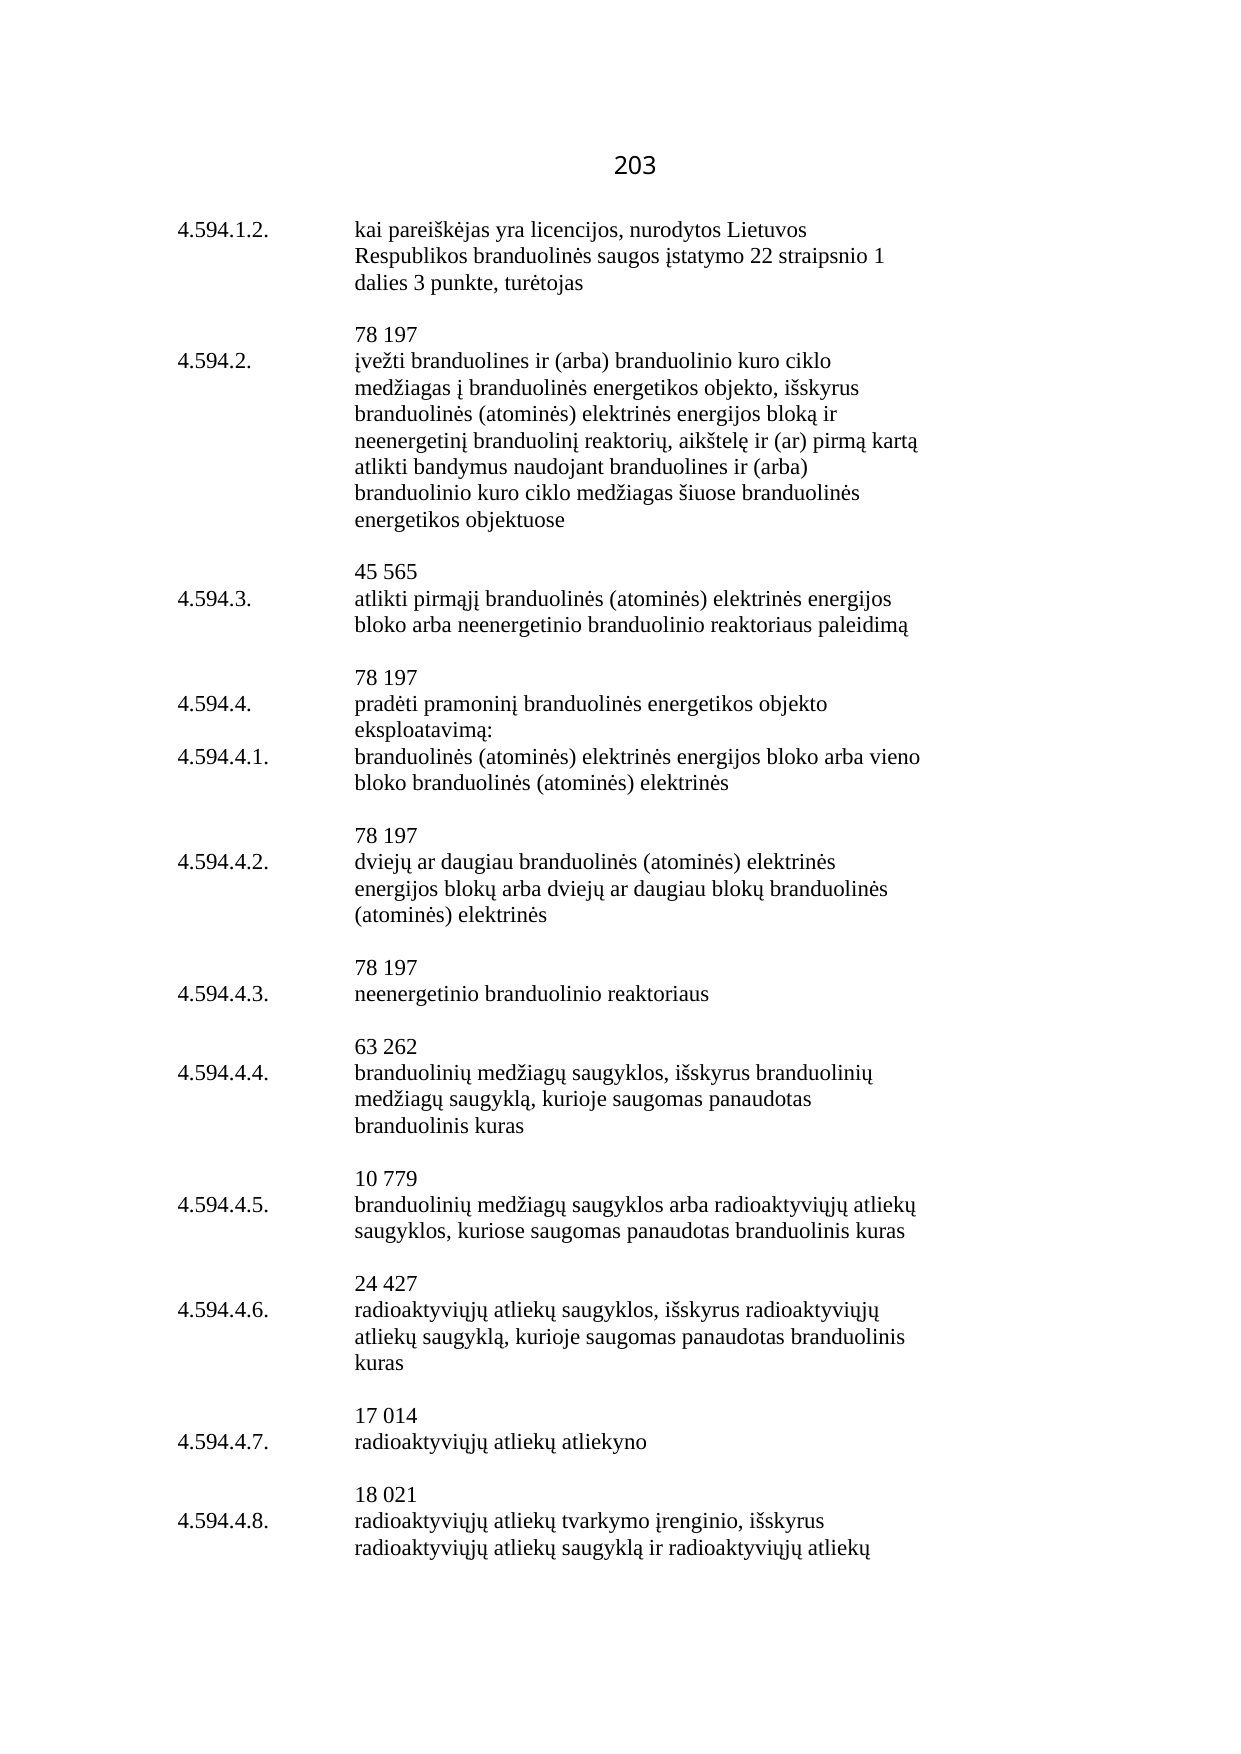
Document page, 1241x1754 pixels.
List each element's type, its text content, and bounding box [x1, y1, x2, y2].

text 4.594.4.2. dviejų ar daugiau branduolinės (atominės) elektrinės [177, 848, 945, 875]
text 4.594.4.6. radioaktyviųjų atliekų saugyklos, išskyrus radioaktyviųjų [177, 1296, 945, 1323]
text (atominės) elektrinės 78 197 [354, 901, 945, 980]
text bloko arba neenergetinio branduolinio reaktoriaus paleidimą 78 197 [354, 611, 945, 690]
text 4.594.4. pradėti pramoninį branduolinės energetikos objekto [177, 690, 945, 717]
text 4.594.4.4. branduolinių medžiagų saugyklos, išskyrus branduolinių [177, 1059, 945, 1086]
text 4.594.2. įvežti branduolines ir (arba) branduolinio kuro ciklo [177, 348, 945, 374]
text energetikos objektuose 45 565 [354, 506, 945, 585]
text branduolinis kuras 10 779 [354, 1112, 945, 1191]
text dalies 3 punkte, turėtojas 78 197 [354, 268, 945, 348]
text 4.594.3. atlikti pirmąjį branduolinės (atominės) elektrinės energijos [177, 585, 945, 611]
text branduolinės (atominės) elektrinės energijos bloką ir [354, 400, 945, 427]
text 4.594.4.7. radioaktyviųjų atliekų atliekyno 18 021 [177, 1428, 945, 1507]
text 4.594.4.8. radioaktyviųjų atliekų tvarkymo įrenginio, išskyrus [177, 1507, 945, 1533]
text 4.594.4.3. neenergetinio branduolinio reaktoriaus 63 262 [177, 980, 945, 1059]
text energijos blokų arba dviejų ar daugiau blokų branduolinės [354, 875, 945, 901]
text medžiagų saugyklą, kurioje saugomas panaudotas [354, 1086, 945, 1112]
text kuras 17 014 [354, 1349, 945, 1428]
text neenergetinį branduolinį reaktorių, aikštelę ir (ar) pirmą kartą [354, 427, 945, 453]
text saugyklos, kuriose saugomas panaudotas branduolinis kuras 24 427 [354, 1217, 945, 1296]
text Respublikos branduolinės saugos įstatymo 22 straipsnio 1 [354, 242, 945, 268]
text 4.594.1.2. kai pareiškėjas yra licencijos, nurodytos Lietuvos [177, 216, 945, 242]
text bloko branduolinės (atominės) elektrinės 78 197 [354, 769, 945, 848]
text eksploatavimą: [354, 717, 945, 743]
text 4.594.4.1. branduolinės (atominės) elektrinės energijos bloko arba vieno [177, 743, 945, 769]
text branduolinio kuro ciklo medžiagas šiuose branduolinės [354, 479, 945, 506]
text atliekų saugyklą, kurioje saugomas panaudotas branduolinis [354, 1323, 945, 1349]
text radioaktyviųjų atliekų saugyklą ir radioaktyviųjų atliekų [354, 1533, 945, 1560]
text 4.594.4.5. branduolinių medžiagų saugyklos arba radioaktyviųjų atliekų [177, 1191, 945, 1217]
text medžiagas į branduolinės energetikos objekto, išskyrus [354, 374, 945, 400]
text atlikti bandymus naudojant branduolines ir (arba) [354, 453, 945, 479]
